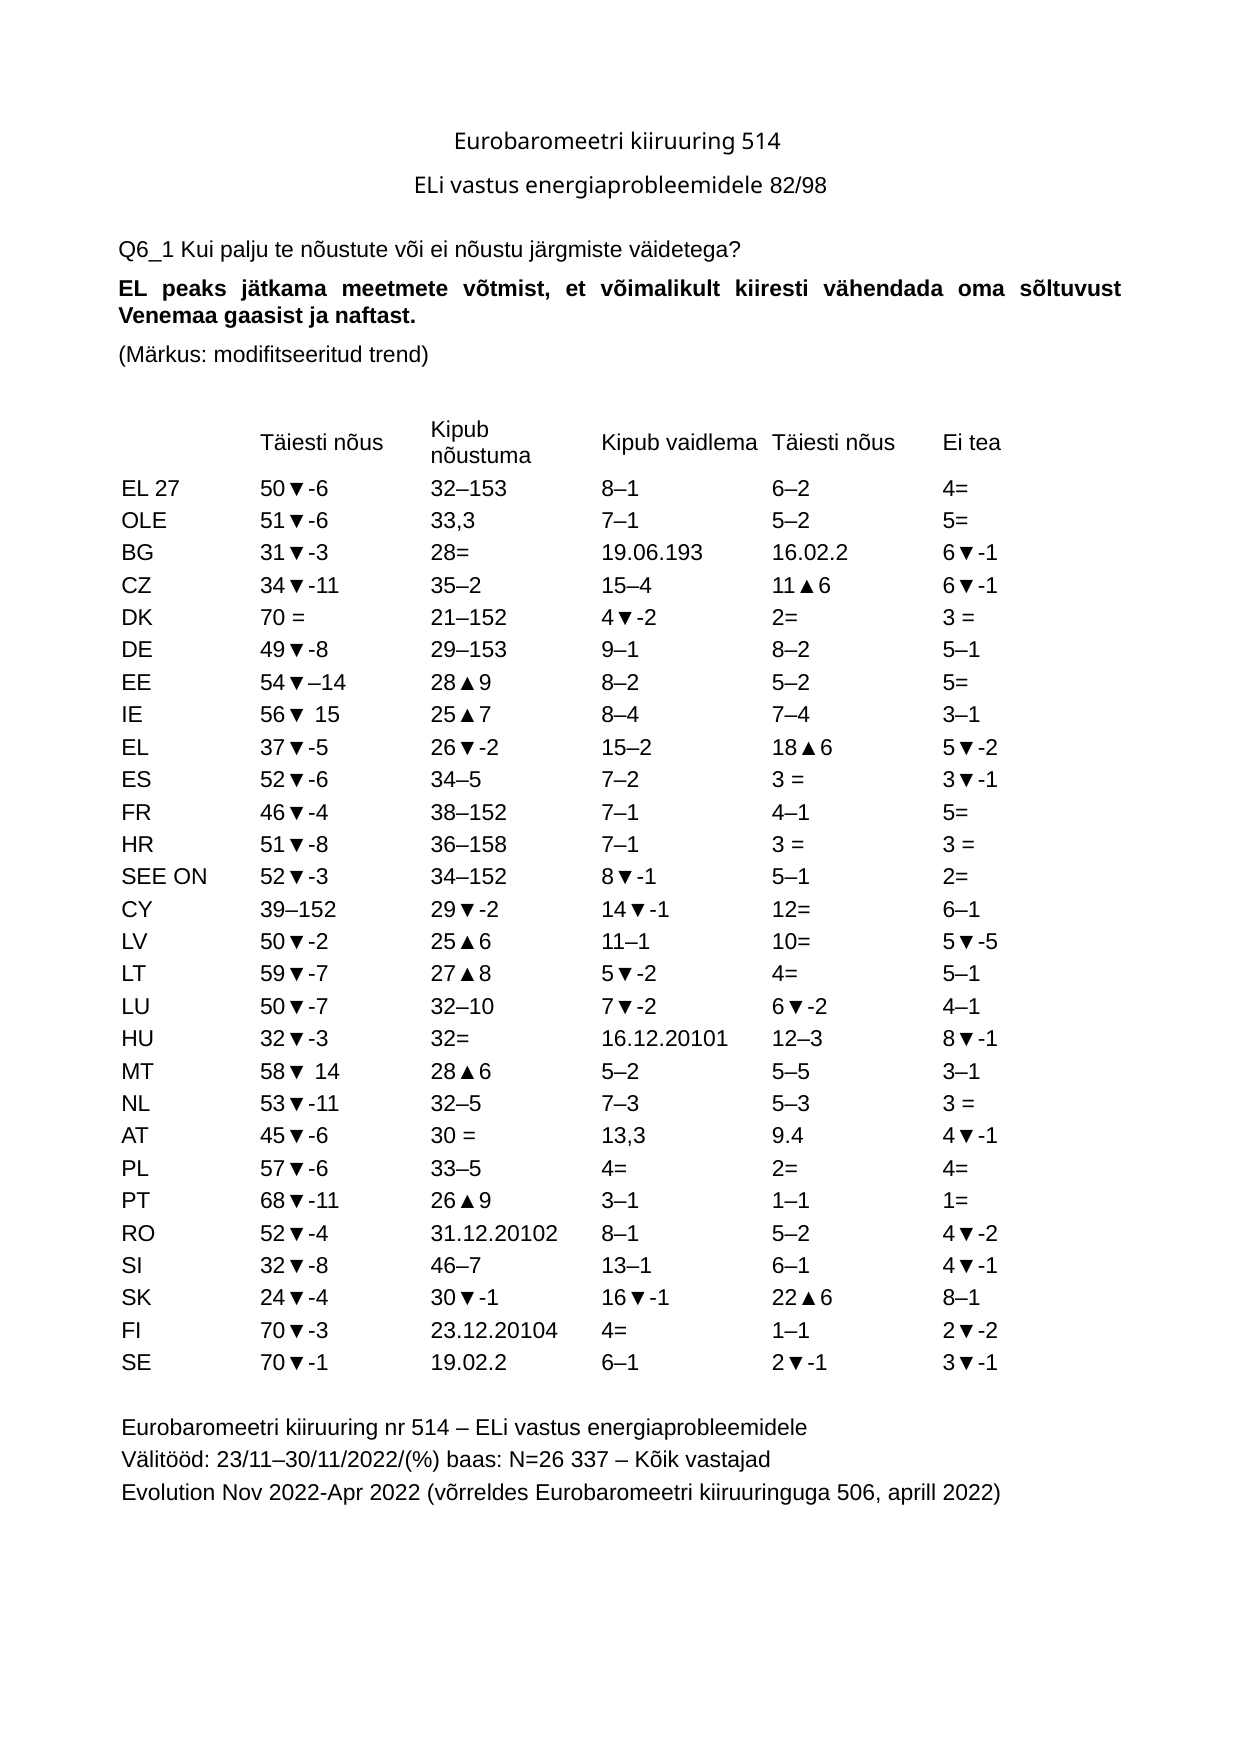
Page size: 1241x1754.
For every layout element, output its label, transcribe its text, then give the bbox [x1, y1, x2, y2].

table_cell NL [118, 1087, 257, 1119]
table_cell 9.4 [769, 1119, 939, 1152]
table_cell 5–2 [769, 1217, 939, 1249]
table_cell 46▼-4 [257, 795, 427, 828]
table_cell 4–1 [769, 795, 939, 828]
table_cell LU [118, 990, 257, 1022]
table_cell 57▼-6 [257, 1152, 427, 1184]
table_cell 33–5 [428, 1152, 598, 1184]
table_cell 68▼-11 [257, 1184, 427, 1217]
table_cell 5▼-2 [939, 731, 1110, 763]
table_cell 26▼-2 [428, 731, 598, 763]
table_cell 3 = [769, 828, 939, 860]
table_cell 16.12.20101 [598, 1022, 769, 1054]
table_cell 2= [769, 601, 939, 633]
table_cell 19.06.193 [598, 536, 769, 569]
table_cell PL [118, 1152, 257, 1184]
table_cell 3 = [939, 1087, 1110, 1119]
table_cell 49▼-8 [257, 634, 427, 666]
table_cell 30 = [428, 1119, 598, 1152]
table_cell 9–1 [598, 634, 769, 666]
table_cell 3▼-1 [939, 1346, 1110, 1378]
table_cell Eurobaromeetri kiiruuring nr 514 – ELi vastus energiaprobleemidele [118, 1411, 1110, 1443]
table_cell DK [118, 601, 257, 633]
table_cell 2= [939, 860, 1110, 893]
table_cell 3–1 [598, 1184, 769, 1217]
table_cell 32▼-8 [257, 1249, 427, 1281]
table_header Ei tea [939, 413, 1110, 471]
table_cell 22▲6 [769, 1281, 939, 1314]
table_cell 8–2 [598, 666, 769, 698]
table_cell 59▼-7 [257, 958, 427, 990]
table_cell 7–3 [598, 1087, 769, 1119]
table_cell RO [118, 1217, 257, 1249]
table_cell 35–2 [428, 569, 598, 601]
table_cell SK [118, 1281, 257, 1314]
table_cell FI [118, 1314, 257, 1346]
table_cell 4▼-2 [939, 1217, 1110, 1249]
table_header Kipub nõustuma [428, 413, 598, 471]
table_cell 11–1 [598, 925, 769, 957]
table_cell 31.12.20102 [428, 1217, 598, 1249]
table_cell 51▼-8 [257, 828, 427, 860]
table_cell 28▲9 [428, 666, 598, 698]
table_cell 1–1 [769, 1314, 939, 1346]
table_cell 4= [939, 471, 1110, 504]
table_cell 2= [769, 1152, 939, 1184]
table_cell 3▼-1 [939, 763, 1110, 795]
table_cell 4▼-2 [598, 601, 769, 633]
table_cell 6–1 [769, 1249, 939, 1281]
table_cell 1= [939, 1184, 1110, 1217]
table_cell 5▼-2 [598, 958, 769, 990]
table_cell HU [118, 1022, 257, 1054]
table_cell 70 = [257, 601, 427, 633]
table_cell 7–1 [598, 504, 769, 536]
table_cell [769, 1379, 939, 1411]
table_cell 23.12.20104 [428, 1314, 598, 1346]
table_cell 18▲6 [769, 731, 939, 763]
table_cell 3–1 [939, 698, 1110, 731]
table_cell 5–3 [769, 1087, 939, 1119]
table_cell 4= [939, 1152, 1110, 1184]
table_cell 6–2 [769, 471, 939, 504]
table_cell [939, 1379, 1110, 1411]
table_cell HR [118, 828, 257, 860]
table_cell 32–5 [428, 1087, 598, 1119]
table_cell Evolution Nov 2022-Apr 2022 (võrreldes Eurobaromeetri kiiruuringuga 506, aprill 2022) [118, 1476, 1110, 1508]
table_cell 4▼-1 [939, 1119, 1110, 1152]
table_cell 19.02.2 [428, 1346, 598, 1378]
table_cell 26▲9 [428, 1184, 598, 1217]
table_cell 27▲8 [428, 958, 598, 990]
table_cell 4▼-1 [939, 1249, 1110, 1281]
table_cell 7▼-2 [598, 990, 769, 1022]
table_cell LV [118, 925, 257, 957]
table_cell 8▼-1 [598, 860, 769, 893]
table_cell CZ [118, 569, 257, 601]
table_cell FR [118, 795, 257, 828]
table_cell 39–152 [257, 893, 427, 925]
table_cell PT [118, 1184, 257, 1217]
table_cell 32= [428, 1022, 598, 1054]
table_cell 50▼-7 [257, 990, 427, 1022]
table_cell Välitööd: 23/11–30/11/2022/(%) baas: N=26 337 – Kõik vastajad [118, 1443, 1110, 1476]
table_cell 70▼-3 [257, 1314, 427, 1346]
table_cell 52▼-3 [257, 860, 427, 893]
table_cell 34▼-11 [257, 569, 427, 601]
table_cell 12–3 [769, 1022, 939, 1054]
table_cell 7–1 [598, 828, 769, 860]
table_cell 4= [598, 1152, 769, 1184]
table_cell SE [118, 1346, 257, 1378]
table_cell 38–152 [428, 795, 598, 828]
table_cell 54▼–14 [257, 666, 427, 698]
table_cell 51▼-6 [257, 504, 427, 536]
table_cell 5–2 [769, 666, 939, 698]
table_header Täiesti nõus [769, 413, 939, 471]
table_cell 8–4 [598, 698, 769, 731]
table_cell 2▼-2 [939, 1314, 1110, 1346]
table_cell 11▲6 [769, 569, 939, 601]
table_cell 34–152 [428, 860, 598, 893]
table_cell 5–1 [939, 958, 1110, 990]
text EL peaks jätkama meetmete võtmist, et võimalikult kiiresti vähendada oma sõltuvust Venemaa gaasist ja naftast. [118, 275, 1122, 328]
table_cell 32–10 [428, 990, 598, 1022]
table_cell 7–2 [598, 763, 769, 795]
table_cell 15–2 [598, 731, 769, 763]
table_cell 10= [769, 925, 939, 957]
table_header Täiesti nõus [257, 413, 427, 471]
table_cell 30▼-1 [428, 1281, 598, 1314]
table_cell 12= [769, 893, 939, 925]
table_cell CY [118, 893, 257, 925]
table_cell 8–1 [598, 471, 769, 504]
table_cell 1–1 [769, 1184, 939, 1217]
table_cell 8–1 [598, 1217, 769, 1249]
table_cell 36–158 [428, 828, 598, 860]
text Q6_1 Kui palju te nõustute või ei nõustu järgmiste väidetega? [118, 236, 1122, 262]
table_cell 21–152 [428, 601, 598, 633]
table_cell 8▼-1 [939, 1022, 1110, 1054]
table_cell 31▼-3 [257, 536, 427, 569]
table_cell 4= [769, 958, 939, 990]
table_cell 5= [939, 666, 1110, 698]
table_cell 25▲7 [428, 698, 598, 731]
table_cell BG [118, 536, 257, 569]
table_cell 8–2 [769, 634, 939, 666]
text (Märkus: modifitseeritud trend) [118, 341, 1122, 367]
table_cell 29▼-2 [428, 893, 598, 925]
table_cell 4= [598, 1314, 769, 1346]
table_cell 3 = [939, 828, 1110, 860]
table_cell 50▼-6 [257, 471, 427, 504]
table_cell 6–1 [939, 893, 1110, 925]
table_cell 32▼-3 [257, 1022, 427, 1054]
table_cell 6▼-2 [769, 990, 939, 1022]
table_cell 16▼-1 [598, 1281, 769, 1314]
table_cell 52▼-6 [257, 763, 427, 795]
table_cell 16.02.2 [769, 536, 939, 569]
table_cell 5▼-5 [939, 925, 1110, 957]
table_cell [428, 1379, 598, 1411]
table_cell 46–7 [428, 1249, 598, 1281]
table_cell 5–2 [598, 1055, 769, 1087]
table_cell 50▼-2 [257, 925, 427, 957]
table_cell [257, 1379, 427, 1411]
table_cell EL 27 [118, 471, 257, 504]
table_cell 3 = [939, 601, 1110, 633]
table_cell 7–1 [598, 795, 769, 828]
table_header Kipub vaidlema [598, 413, 769, 471]
table_cell [598, 1379, 769, 1411]
table_cell 52▼-4 [257, 1217, 427, 1249]
table_cell 15–4 [598, 569, 769, 601]
table_cell SI [118, 1249, 257, 1281]
table_cell SEE ON [118, 860, 257, 893]
table_cell ES [118, 763, 257, 795]
table_cell 45▼-6 [257, 1119, 427, 1152]
table_cell 8–1 [939, 1281, 1110, 1314]
table_cell 5= [939, 504, 1110, 536]
table_cell LT [118, 958, 257, 990]
table_cell 33,3 [428, 504, 598, 536]
table_cell 6▼-1 [939, 536, 1110, 569]
table_cell EL [118, 731, 257, 763]
table_cell OLE [118, 504, 257, 536]
table_cell 37▼-5 [257, 731, 427, 763]
table_cell 5–5 [769, 1055, 939, 1087]
table_cell 70▼-1 [257, 1346, 427, 1378]
table_cell 58▼ 14 [257, 1055, 427, 1087]
table_cell 25▲6 [428, 925, 598, 957]
table_cell 7–4 [769, 698, 939, 731]
table_cell 13–1 [598, 1249, 769, 1281]
table_cell 14▼-1 [598, 893, 769, 925]
table_cell 28▲6 [428, 1055, 598, 1087]
table_cell 24▼-4 [257, 1281, 427, 1314]
table_cell DE [118, 634, 257, 666]
table_cell 6▼-1 [939, 569, 1110, 601]
table_cell 56▼ 15 [257, 698, 427, 731]
table_cell [118, 1379, 257, 1411]
table_cell 53▼-11 [257, 1087, 427, 1119]
table_cell AT [118, 1119, 257, 1152]
table_cell 5–1 [939, 634, 1110, 666]
table_cell 3–1 [939, 1055, 1110, 1087]
table_header [118, 413, 257, 471]
table_cell 6–1 [598, 1346, 769, 1378]
table_cell 32–153 [428, 471, 598, 504]
table_cell 2▼-1 [769, 1346, 939, 1378]
table_cell 5–2 [769, 504, 939, 536]
table_cell 28= [428, 536, 598, 569]
table_cell 5–1 [769, 860, 939, 893]
table_cell 13,3 [598, 1119, 769, 1152]
table_cell 34–5 [428, 763, 598, 795]
table_cell EE [118, 666, 257, 698]
table_cell 3 = [769, 763, 939, 795]
table_cell 5= [939, 795, 1110, 828]
table_cell 29–153 [428, 634, 598, 666]
table_cell 4–1 [939, 990, 1110, 1022]
table_cell MT [118, 1055, 257, 1087]
table_cell IE [118, 698, 257, 731]
